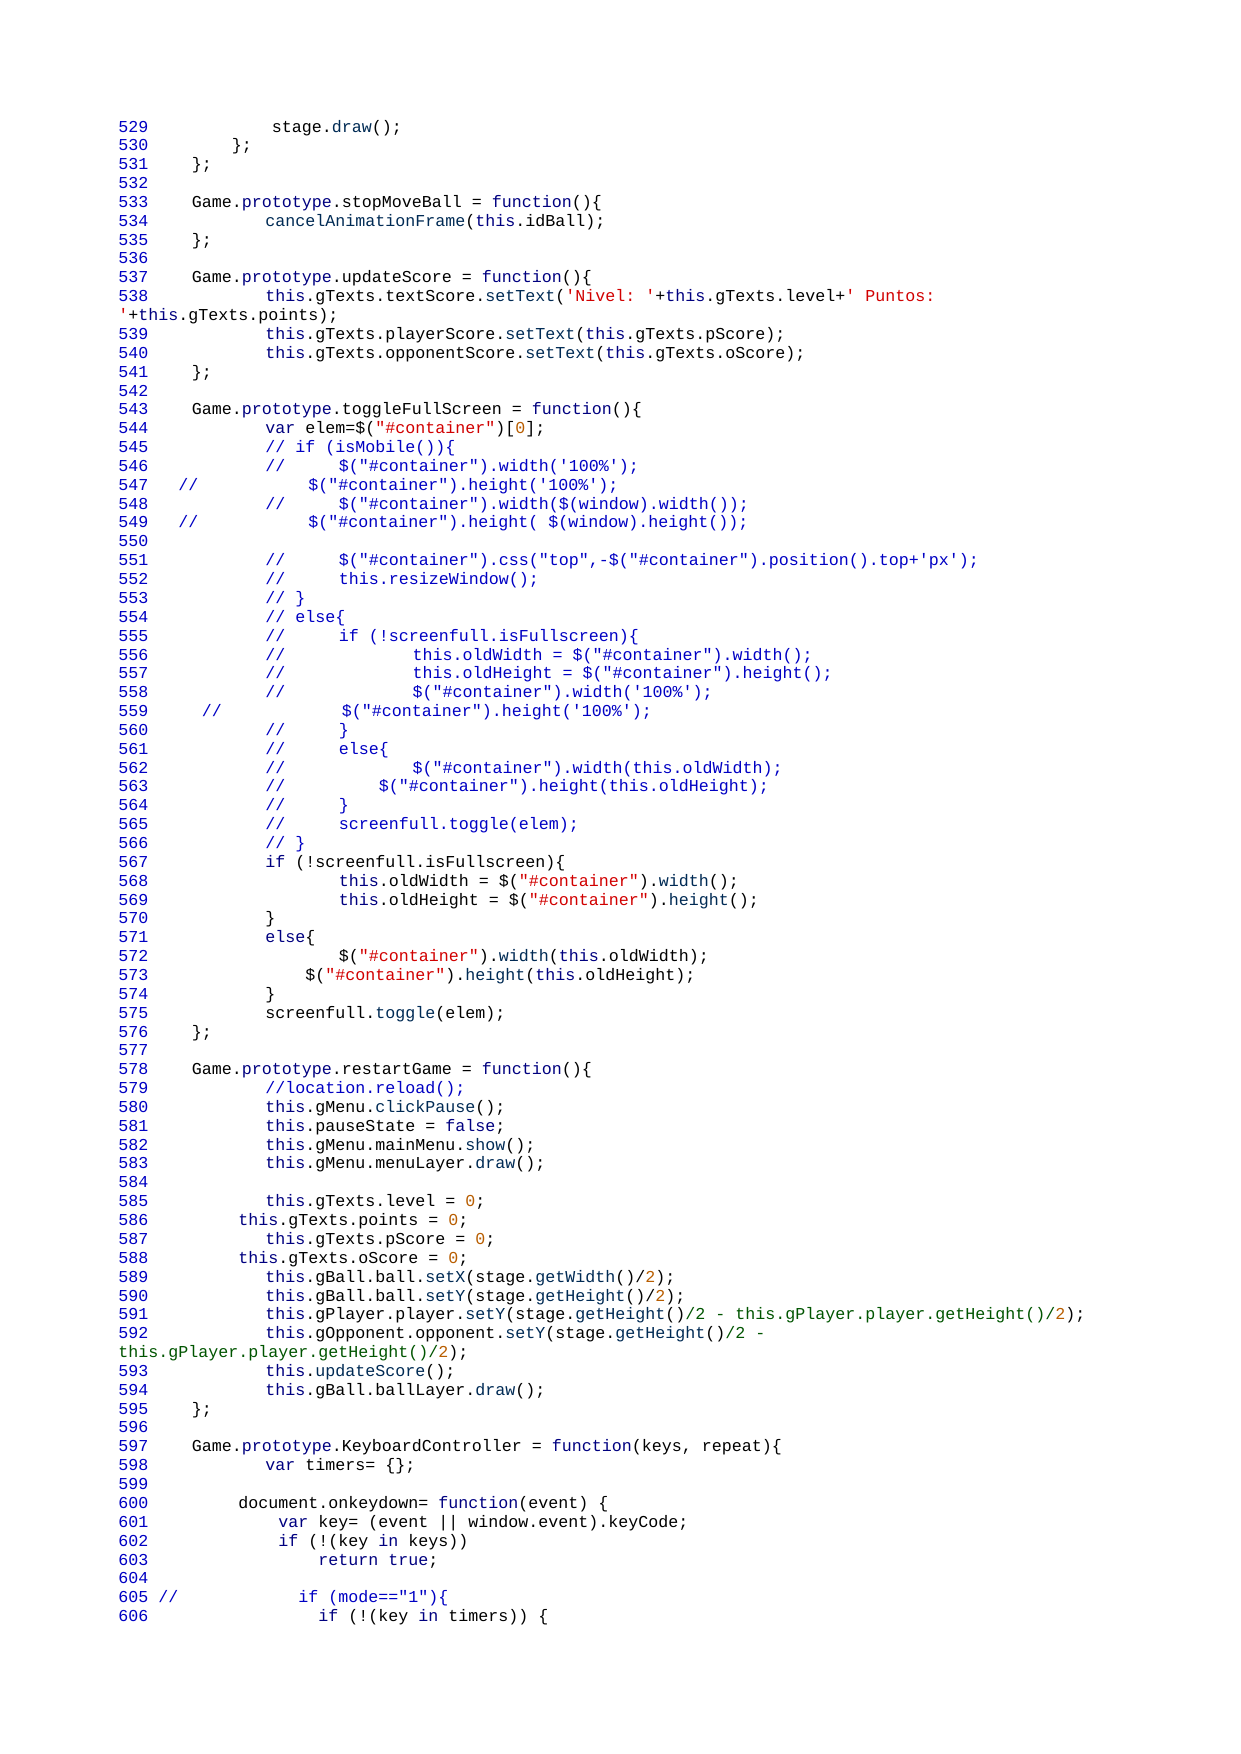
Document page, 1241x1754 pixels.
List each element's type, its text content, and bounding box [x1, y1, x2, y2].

text 559 // $("#container").height('100%'); [118, 703, 1122, 721]
text 566 // } [118, 834, 1122, 853]
text 561 // else{ [118, 740, 1122, 759]
text 557 // this.oldHeight = $("#container").height(); [118, 665, 1122, 684]
text 563 // $("#container").height(this.oldHeight); [118, 778, 1122, 797]
text 549 // $("#container").height( $(window).height()); [118, 514, 1122, 533]
text 575 screenfull.toggle(elem); [118, 1004, 1122, 1023]
text 574 } [118, 985, 1122, 1004]
text 573 $("#container").height(this.oldHeight); [118, 967, 1122, 985]
text 547 // $("#container").height('100%'); [118, 476, 1122, 495]
text 602 if (!(key in keys)) [118, 1532, 1122, 1551]
text 532 [118, 175, 1122, 193]
text 586 this.gTexts.points = 0; [118, 1212, 1122, 1231]
text 598 var timers= {}; [118, 1457, 1122, 1476]
text 544 var elem=$("#container")[0]; [118, 420, 1122, 439]
text 588 this.gTexts.oScore = 0; [118, 1249, 1122, 1268]
text 591 this.gPlayer.player.setY(stage.getHeight()/2 - this.gPlayer.player.getHeight()/2); [118, 1306, 1122, 1325]
text 533 Game.prototype.stopMoveBall = function(){ [118, 193, 1122, 212]
text 578 Game.prototype.restartGame = function(){ [118, 1061, 1122, 1080]
text 600 document.onkeydown= function(event) { [118, 1494, 1122, 1513]
text 560 // } [118, 721, 1122, 740]
text 539 this.gTexts.playerScore.setText(this.gTexts.pScore); [118, 326, 1122, 344]
text 558 // $("#container").width('100%'); [118, 684, 1122, 703]
text 580 this.gMenu.clickPause(); [118, 1098, 1122, 1117]
text 529 stage.draw(); [118, 118, 1122, 137]
text 606 if (!(key in timers)) { [118, 1608, 1122, 1626]
text 540 this.gTexts.opponentScore.setText(this.gTexts.oScore); [118, 344, 1122, 363]
text 543 Game.prototype.toggleFullScreen = function(){ [118, 401, 1122, 420]
text 538 this.gTexts.textScore.setText('Nivel: '+this.gTexts.level+' Puntos: '+this.gTexts.points); [118, 288, 1122, 326]
text 581 this.pauseState = false; [118, 1117, 1122, 1136]
text 551 // $("#container").css("top",-$("#container").position().top+'px'); [118, 552, 1122, 571]
text 536 [118, 250, 1122, 269]
text 556 // this.oldWidth = $("#container").width(); [118, 646, 1122, 665]
text 592 this.gOpponent.opponent.setY(stage.getHeight()/2 - this.gPlayer.player.getHeight()/2); [118, 1325, 1122, 1362]
text 565 // screenfull.toggle(elem); [118, 816, 1122, 834]
text 582 this.gMenu.mainMenu.show(); [118, 1136, 1122, 1155]
text 562 // $("#container").width(this.oldWidth); [118, 759, 1122, 778]
text 545 // if (isMobile()){ [118, 439, 1122, 457]
text 548 // $("#container").width($(window).width()); [118, 495, 1122, 514]
text 541 }; [118, 363, 1122, 382]
text 577 [118, 1042, 1122, 1061]
text 571 else{ [118, 929, 1122, 948]
text 535 }; [118, 231, 1122, 250]
text 589 this.gBall.ball.setX(stage.getWidth()/2); [118, 1268, 1122, 1287]
text 605 // if (mode=="1"){ [118, 1589, 1122, 1608]
text 576 }; [118, 1023, 1122, 1042]
text 596 [118, 1419, 1122, 1438]
text 530 }; [118, 137, 1122, 156]
text 542 [118, 382, 1122, 401]
text 603 return true; [118, 1551, 1122, 1570]
text 572 $("#container").width(this.oldWidth); [118, 948, 1122, 967]
text 601 var key= (event || window.event).keyCode; [118, 1513, 1122, 1532]
text 604 [118, 1570, 1122, 1589]
text 579 //location.reload(); [118, 1080, 1122, 1098]
text 594 this.gBall.ballLayer.draw(); [118, 1381, 1122, 1400]
text 555 // if (!screenfull.isFullscreen){ [118, 627, 1122, 646]
text 568 this.oldWidth = $("#container").width(); [118, 872, 1122, 891]
text 569 this.oldHeight = $("#container").height(); [118, 891, 1122, 910]
text 534 cancelAnimationFrame(this.idBall); [118, 212, 1122, 231]
text 553 // } [118, 589, 1122, 608]
text 587 this.gTexts.pScore = 0; [118, 1231, 1122, 1249]
text 552 // this.resizeWindow(); [118, 571, 1122, 589]
text 597 Game.prototype.KeyboardController = function(keys, repeat){ [118, 1438, 1122, 1457]
text 546 // $("#container").width('100%'); [118, 457, 1122, 476]
text 585 this.gTexts.level = 0; [118, 1193, 1122, 1212]
text 595 }; [118, 1400, 1122, 1419]
text 593 this.updateScore(); [118, 1362, 1122, 1381]
text 550 [118, 533, 1122, 552]
text 599 [118, 1476, 1122, 1494]
text 537 Game.prototype.updateScore = function(){ [118, 269, 1122, 288]
text 567 if (!screenfull.isFullscreen){ [118, 853, 1122, 872]
text 583 this.gMenu.menuLayer.draw(); [118, 1155, 1122, 1174]
text 570 } [118, 910, 1122, 929]
text 554 // else{ [118, 608, 1122, 627]
text 590 this.gBall.ball.setY(stage.getHeight()/2); [118, 1287, 1122, 1306]
text 564 // } [118, 797, 1122, 816]
text 531 }; [118, 156, 1122, 175]
text 584 [118, 1174, 1122, 1193]
